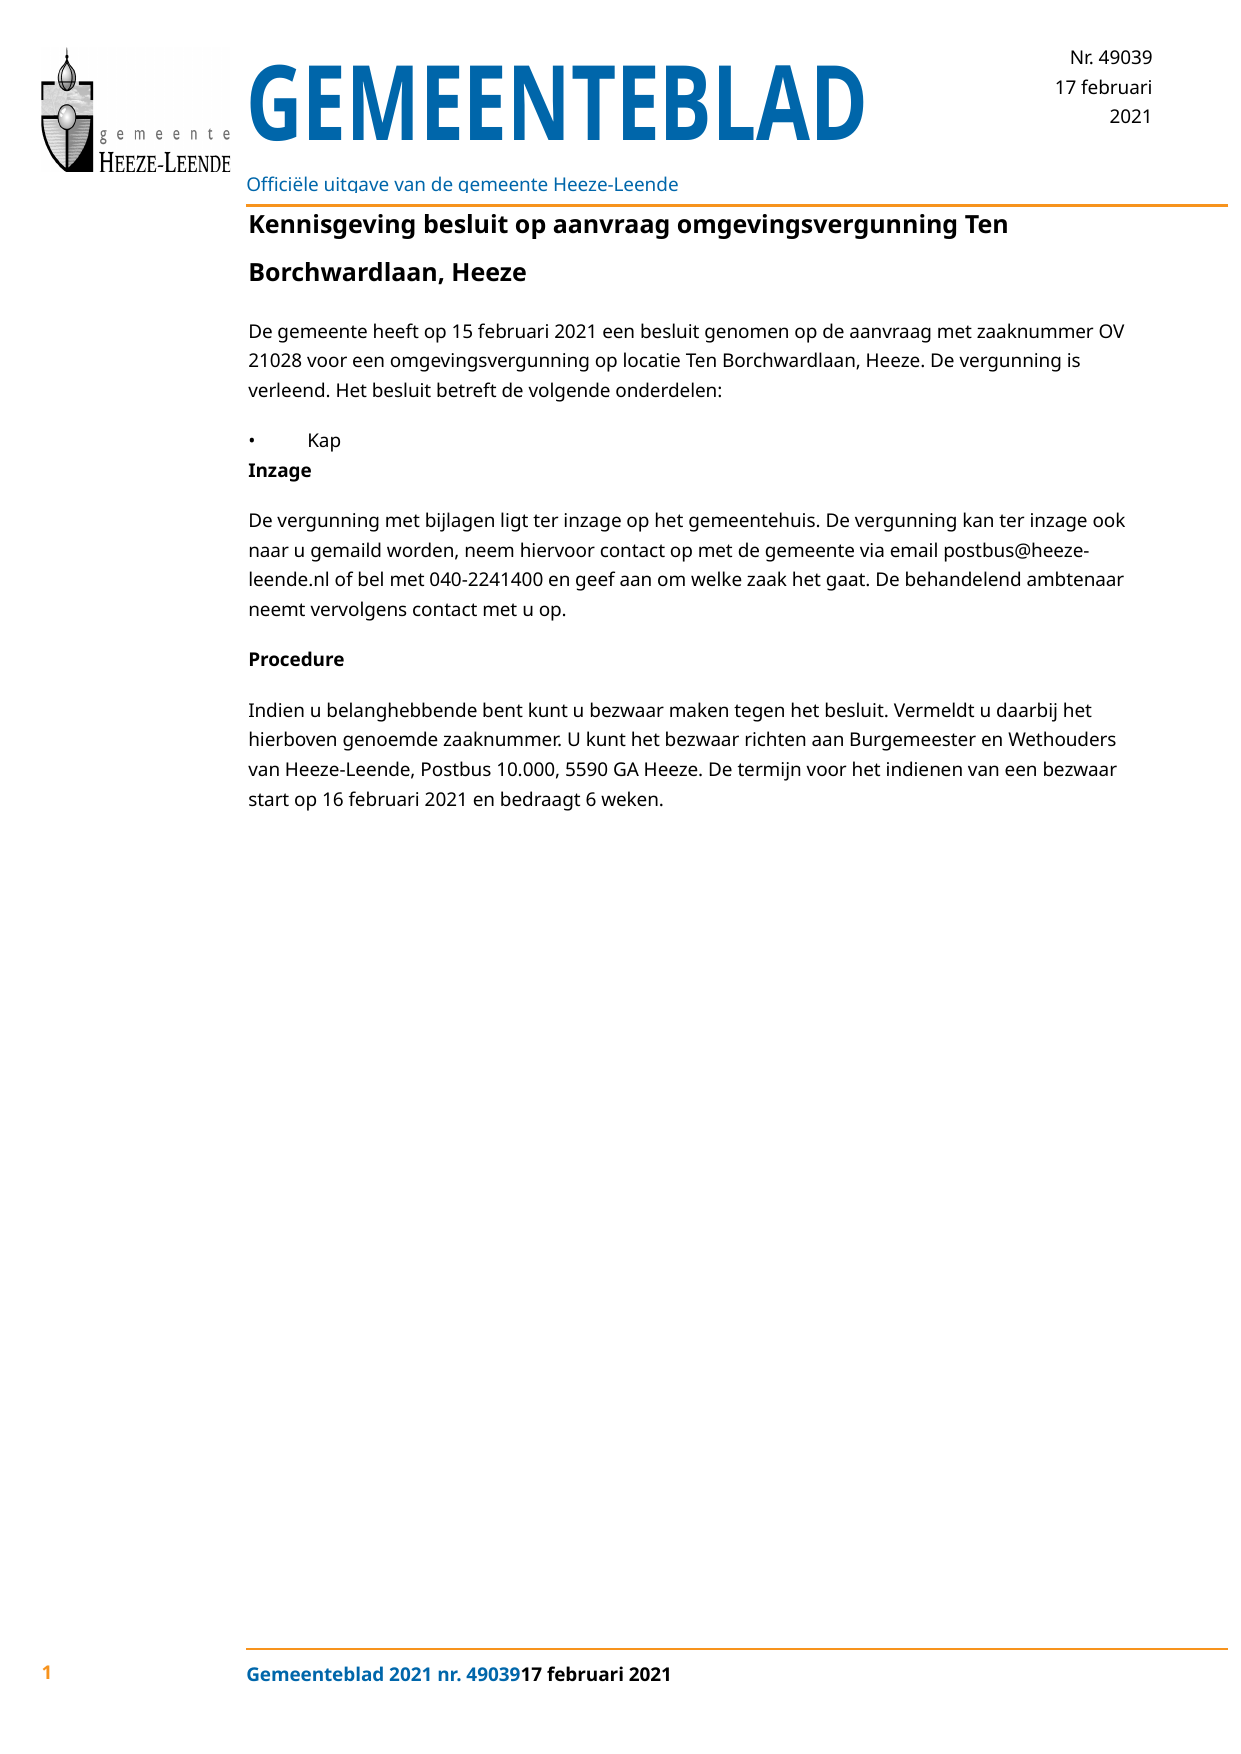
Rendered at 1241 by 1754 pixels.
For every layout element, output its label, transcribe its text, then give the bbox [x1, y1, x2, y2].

text Procedure [248, 647, 1152, 672]
text Inzage [248, 457, 1152, 483]
picture [41, 47, 231, 172]
text De gemeente heeft op 15 februari 2021 een besluit genomen op de aanvraag met zaaknummer OV 21028 voor een omgevingsvergunning op locatie Ten Borchwardlaan, Heeze. De vergunning is verleend. Het besluit betreft de volgende onderdelen: [248, 318, 1152, 403]
list Kap [248, 427, 1152, 453]
text Indien u belanghebbende bent kunt u bezwaar maken tegen het besluit. Vermeldt u daarbij het hierboven genoemde zaaknummer. U kunt het bezwaar richten aan Burgemeester en Wethouders van Heeze-Leende, Postbus 10.000, 5590 GA Heeze. De termijn voor het indienen van een bezwaar start op 16 februari 2021 en bedraagt 6 weken. [248, 697, 1152, 812]
text Kennisgeving besluit op aanvraag omgevingsvergunning Ten Borchwardlaan, Heeze [248, 207, 1152, 288]
text De vergunning met bijlagen ligt ter inzage op het gemeentehuis. De vergunning kan ter inzage ook naar u gemaild worden, neem hiervoor contact op met de gemeente via email postbus@heeze-leende.nl of bel met 040-2241400 en geef aan om welke zaak het gaat. De behandelend ambtenaar neemt vervolgens contact met u op. [248, 507, 1152, 622]
